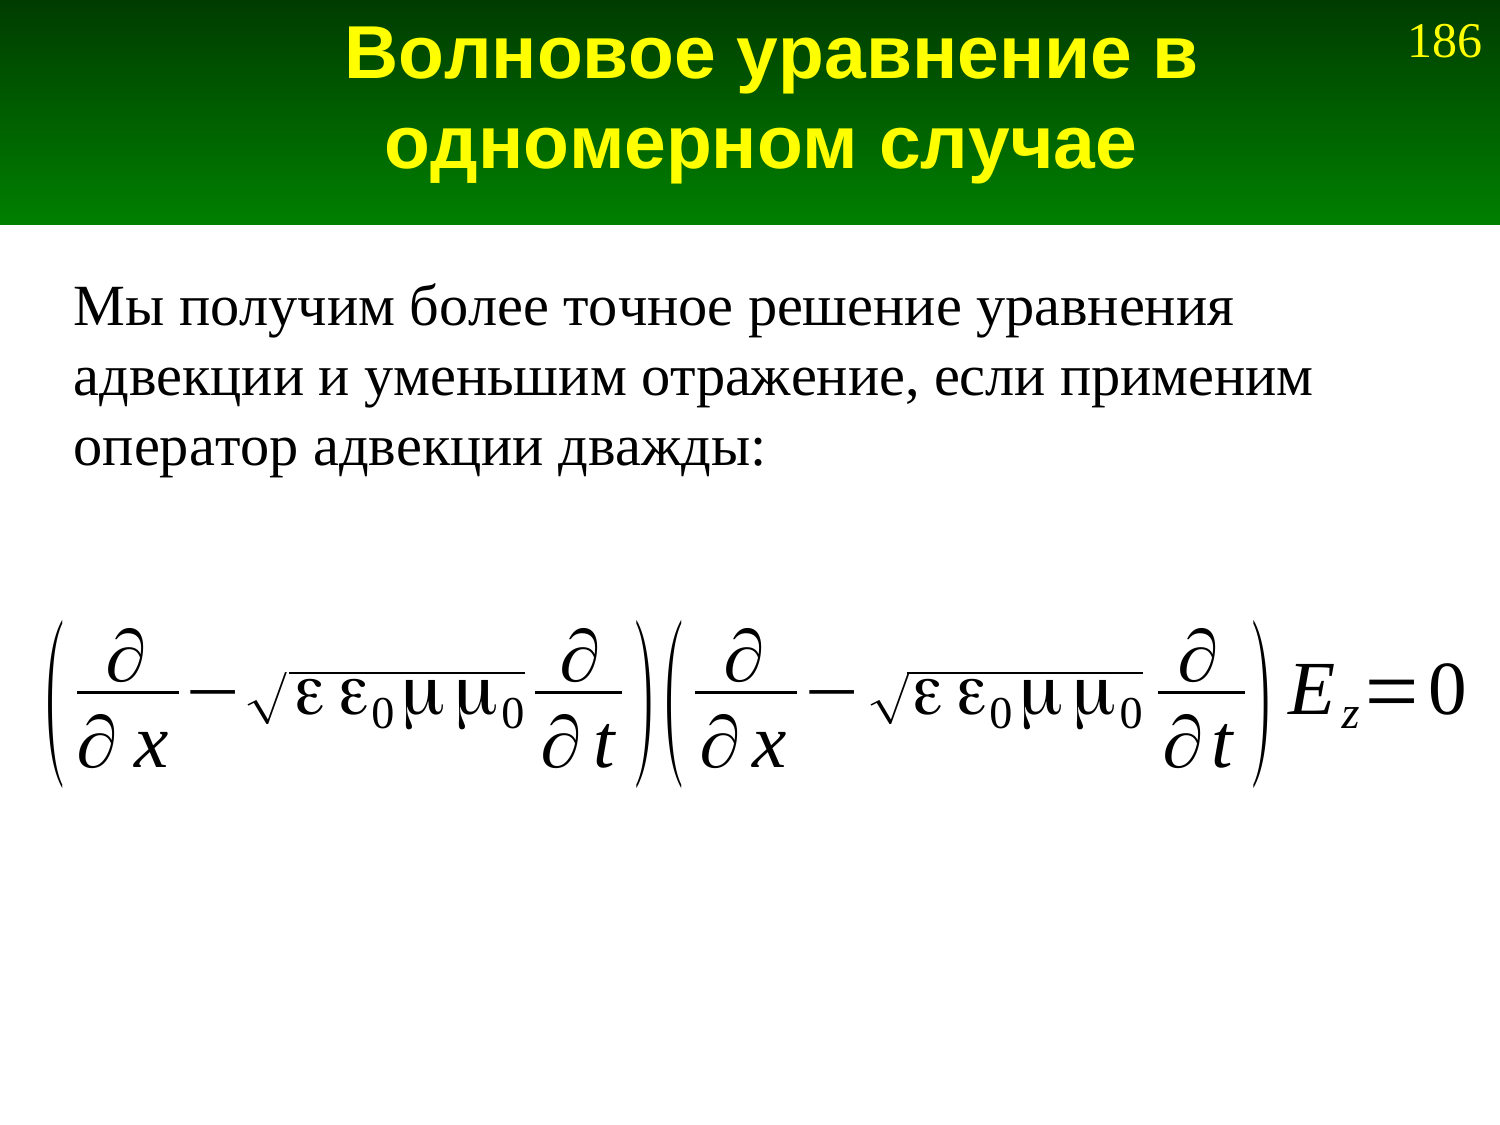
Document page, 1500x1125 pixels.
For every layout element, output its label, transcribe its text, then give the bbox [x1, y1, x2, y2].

text_box Мы получим более точное решение уравнения адвекции и уменьшим отражение, если применим оператор адвекции дважды: [59, 259, 1441, 485]
chart [23, 614, 1486, 791]
title Волновое уравнение в одномерном случае [123, 0, 1399, 192]
